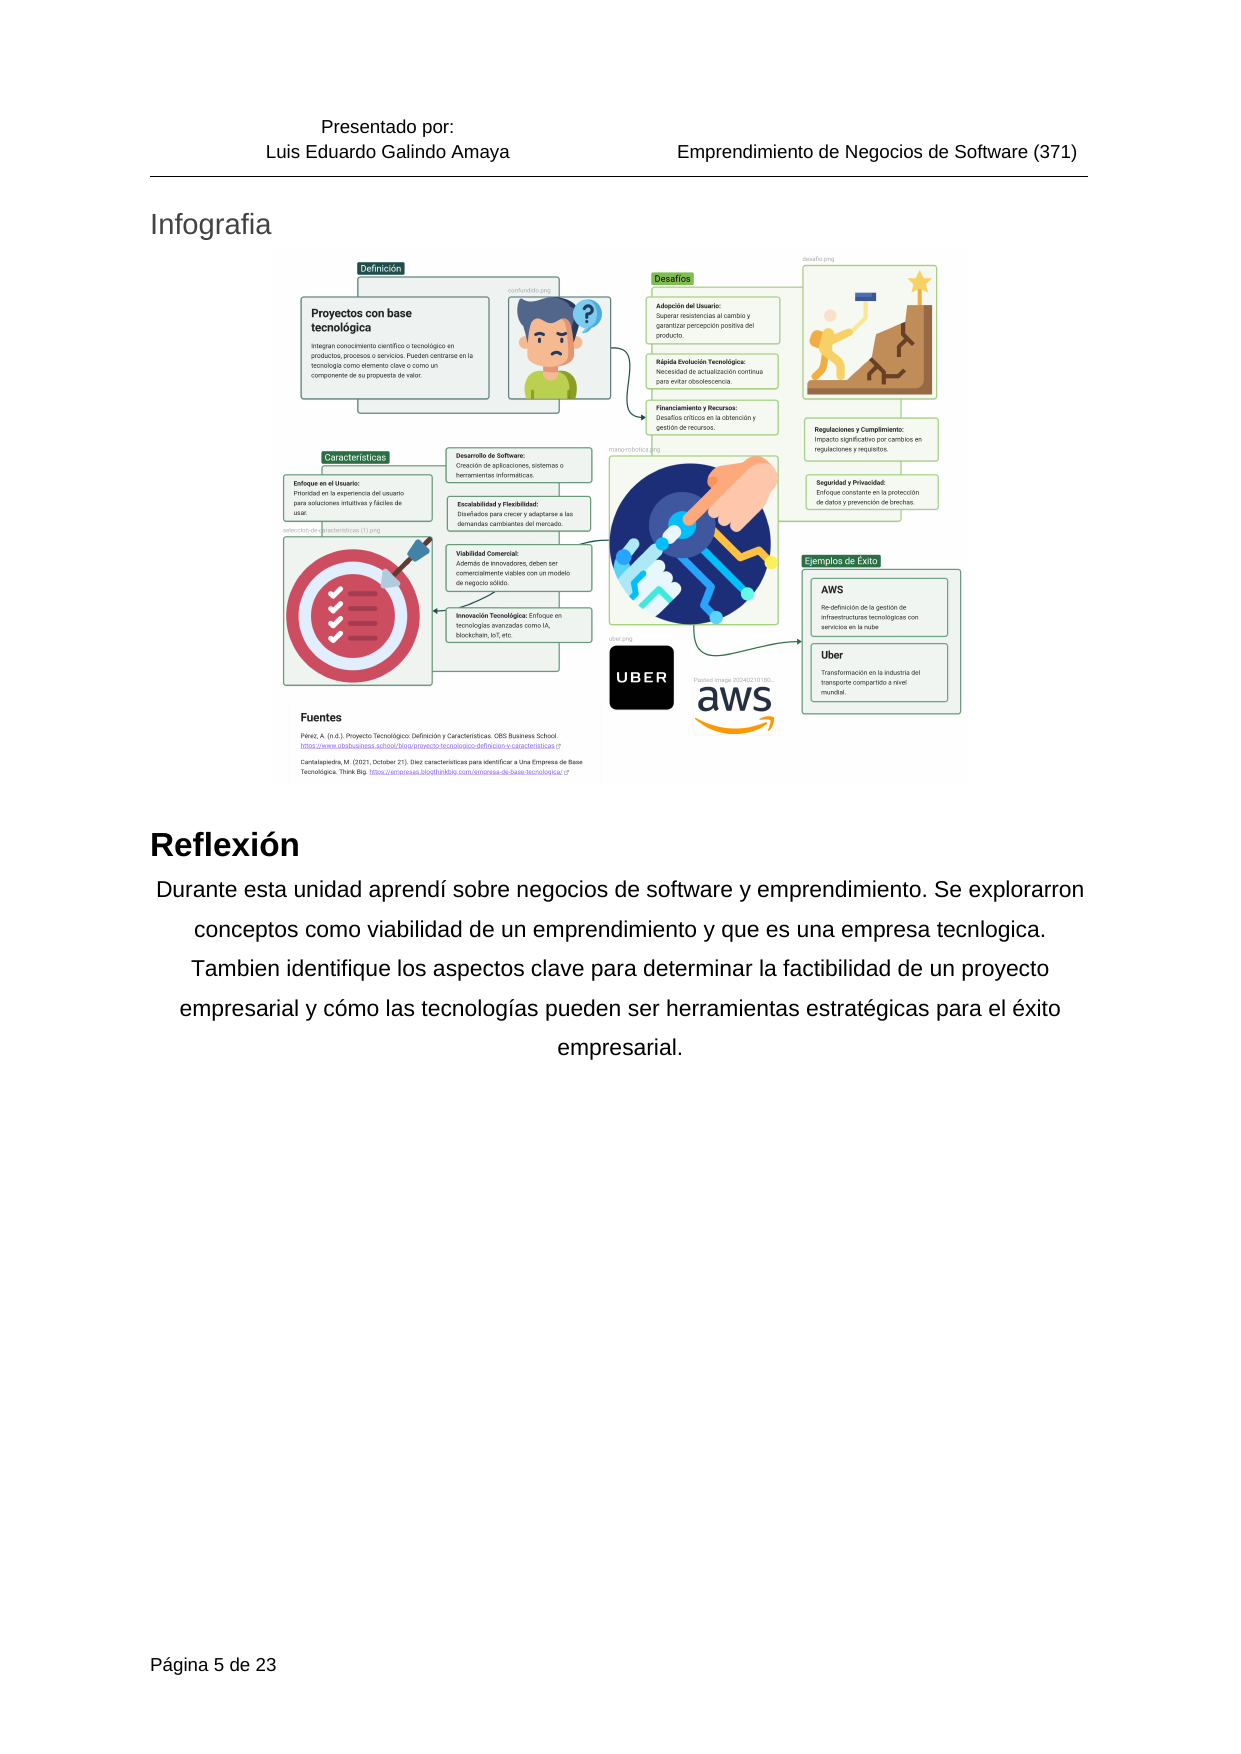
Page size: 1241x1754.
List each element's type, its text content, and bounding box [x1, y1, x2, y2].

text Durante esta unidad aprendí sobre negocios de software y emprendimiento. Se explorarron conceptos como viabilidad de un emprendimiento y que es una empresa tecnlogica. Tambien identifique los aspectos clave para determinar la factibilidad de un proyecto empresarial y cómo las tecnologías pueden ser herramientas estratégicas para el éxito empresarial. [150, 876, 1090, 1061]
subtitle Reflexión [150, 825, 1090, 864]
picture [273, 248, 968, 784]
subtitle Infografia [150, 207, 1090, 240]
